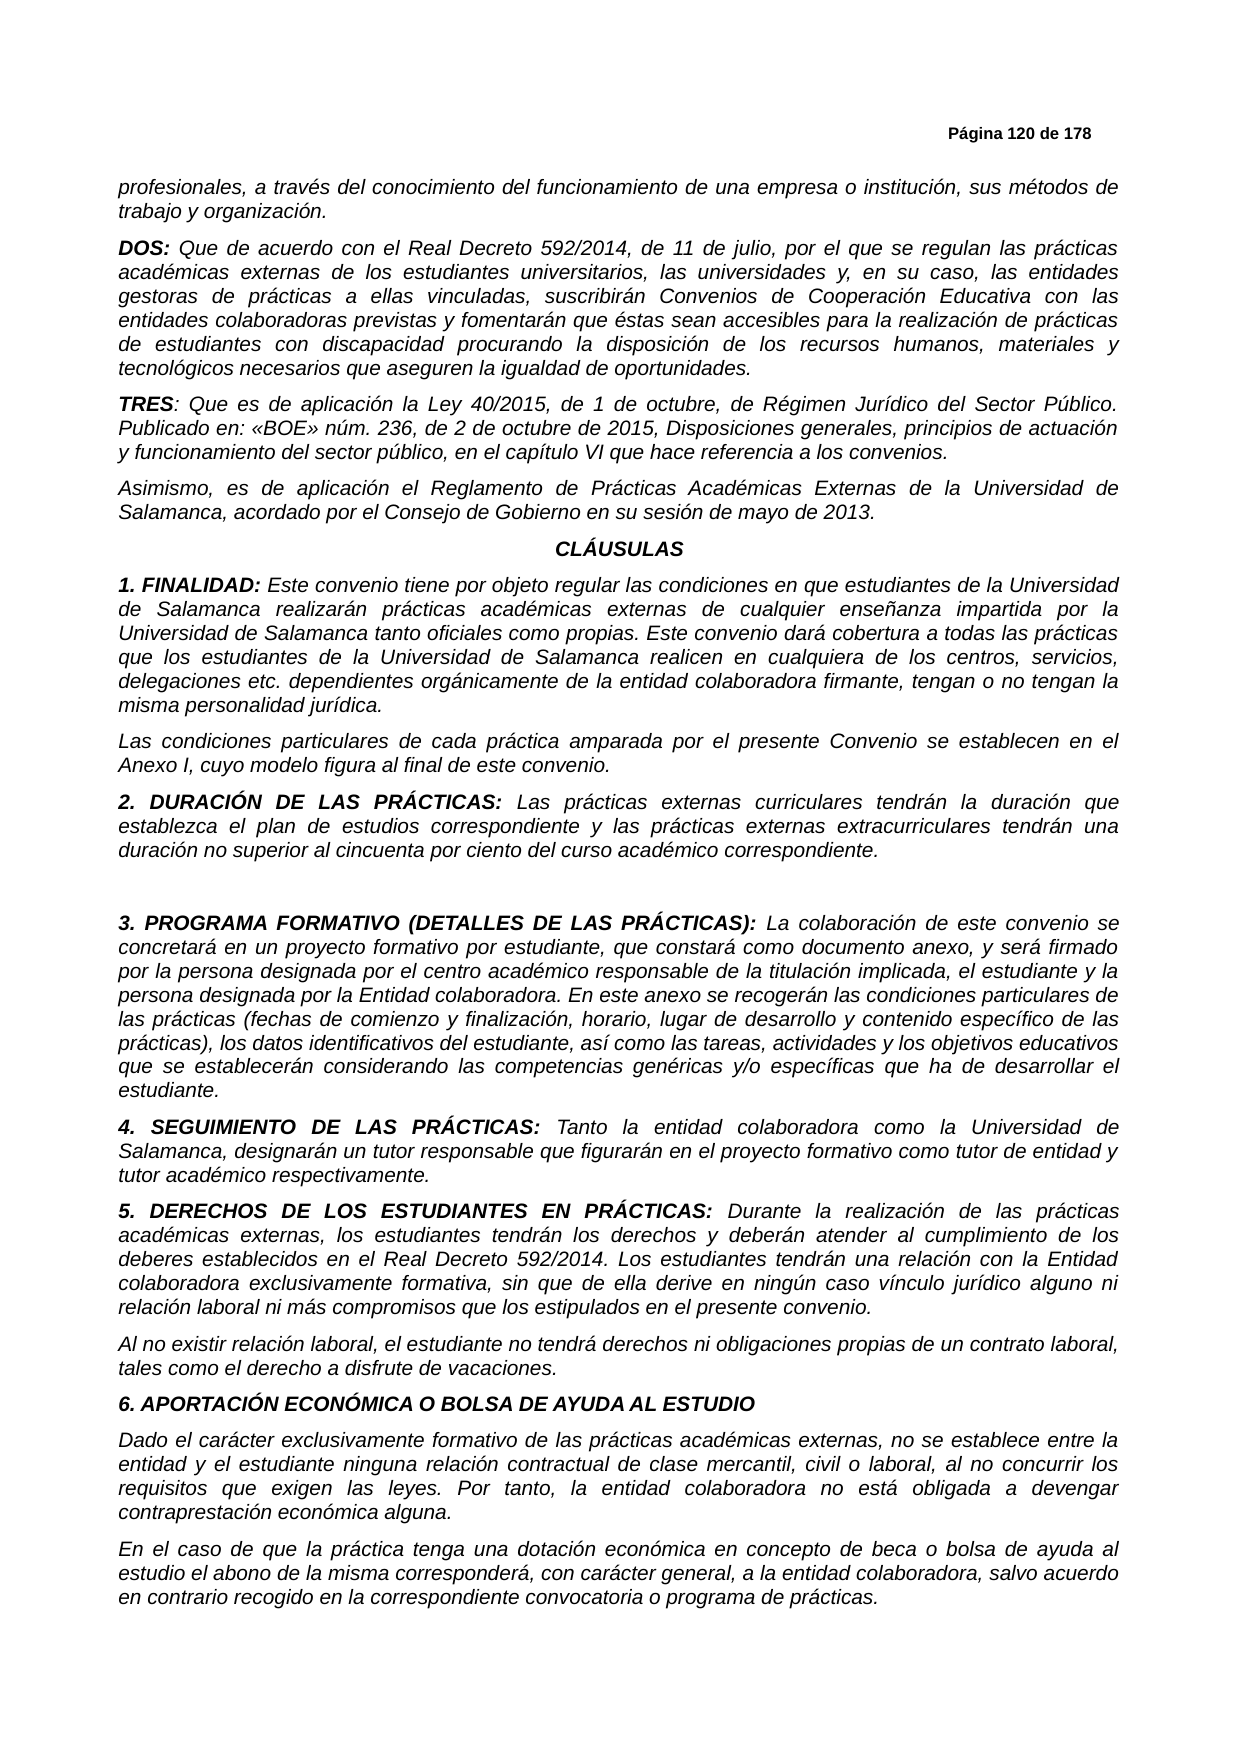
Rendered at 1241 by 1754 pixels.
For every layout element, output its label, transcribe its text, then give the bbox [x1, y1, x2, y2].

text 6. APORTACIÓN ECONÓMICA O BOLSA DE AYUDA AL ESTUDIO [118, 1392, 1122, 1416]
text Las condiciones particulares de cada práctica amparada por el presente Convenio se establecen en el Anexo I, cuyo modelo figura al final de este convenio. [118, 729, 1122, 777]
text 1. FINALIDAD: Este convenio tiene por objeto regular las condiciones en que estudiantes de la Universidad de Salamanca realizarán prácticas académicas externas de cualquier enseñanza impartida por la Universidad de Salamanca tanto oficiales como propias. Este convenio dará cobertura a todas las prácticas que los estudiantes de la Universidad de Salamanca realicen en cualquiera de los centros, servicios, delegaciones etc. dependientes orgánicamente de la entidad colaboradora firmante, tengan o no tengan la misma personalidad jurídica. [118, 573, 1122, 717]
text Dado el carácter exclusivamente formativo de las prácticas académicas externas, no se establece entre la entidad y el estudiante ninguna relación contractual de clase mercantil, civil o laboral, al no concurrir los requisitos que exigen las leyes. Por tanto, la entidad colaboradora no está obligada a devengar contraprestación económica alguna. [118, 1428, 1122, 1524]
text TRES: Que es de aplicación la Ley 40/2015, de 1 de octubre, de Régimen Jurídico del Sector Público. Publicado en: «BOE» núm. 236, de 2 de octubre de 2015, Disposiciones generales, principios de actuación y funcionamiento del sector público, en el capítulo VI que hace referencia a los convenios. [118, 392, 1122, 464]
text DOS: Que de acuerdo con el Real Decreto 592/2014, de 11 de julio, por el que se regulan las prácticas académicas externas de los estudiantes universitarios, las universidades y, en su caso, las entidades gestoras de prácticas a ellas vinculadas, suscribirán Convenios de Cooperación Educativa con las entidades colaboradoras previstas y fomentarán que éstas sean accesibles para la realización de prácticas de estudiantes con discapacidad procurando la disposición de los recursos humanos, materiales y tecnológicos necesarios que aseguren la igualdad de oportunidades. [118, 236, 1122, 379]
text Al no existir relación laboral, el estudiante no tendrá derechos ni obligaciones propias de un contrato laboral, tales como el derecho a disfrute de vacaciones. [118, 1331, 1122, 1379]
text 4. SEGUIMIENTO DE LAS PRÁCTICAS: Tanto la entidad colaboradora como la Universidad de Salamanca, designarán un tutor responsable que figurarán en el proyecto formativo como tutor de entidad y tutor académico respectivamente. [118, 1115, 1122, 1187]
text Asimismo, es de aplicación el Reglamento de Prácticas Académicas Externas de la Universidad de Salamanca, acordado por el Consejo de Gobierno en su sesión de mayo de 2013. [118, 476, 1122, 524]
text profesionales, a través del conocimiento del funcionamiento de una empresa o institución, sus métodos de trabajo y organización. [118, 175, 1122, 223]
text 5. DERECHOS DE LOS ESTUDIANTES EN PRÁCTICAS: Durante la realización de las prácticas académicas externas, los estudiantes tendrán los derechos y deberán atender al cumplimiento de los deberes establecidos en el Real Decreto 592/2014. Los estudiantes tendrán una relación con la Entidad colaboradora exclusivamente formativa, sin que de ella derive en ningún caso vínculo jurídico alguno ni relación laboral ni más compromisos que los estipulados en el presente convenio. [118, 1199, 1122, 1319]
text 3. PROGRAMA FORMATIVO (DETALLES DE LAS PRÁCTICAS): La colaboración de este convenio se concretará en un proyecto formativo por estudiante, que constará como documento anexo, y será firmado por la persona designada por el centro académico responsable de la titulación implicada, el estudiante y la persona designada por la Entidad colaboradora. En este anexo se recogerán las condiciones particulares de las prácticas (fechas de comienzo y finalización, horario, lugar de desarrollo y contenido específico de las prácticas), los datos identificativos del estudiante, así como las tareas, actividades y los objetivos educativos que se establecerán considerando las competencias genéricas y/o específicas que ha de desarrollar el estudiante. [118, 911, 1122, 1102]
text En el caso de que la práctica tenga una dotación económica en concepto de beca o bolsa de ayuda al estudio el abono de la misma corresponderá, con carácter general, a la entidad colaboradora, salvo acuerdo en contrario recogido en la correspondiente convocatoria o programa de prácticas. [118, 1537, 1122, 1608]
text CLÁUSULAS [118, 537, 1122, 561]
text 2. DURACIÓN DE LAS PRÁCTICAS: Las prácticas externas curriculares tendrán la duración que establezca el plan de estudios correspondiente y las prácticas externas extracurriculares tendrán una duración no superior al cincuenta por ciento del curso académico correspondiente. [118, 790, 1122, 862]
